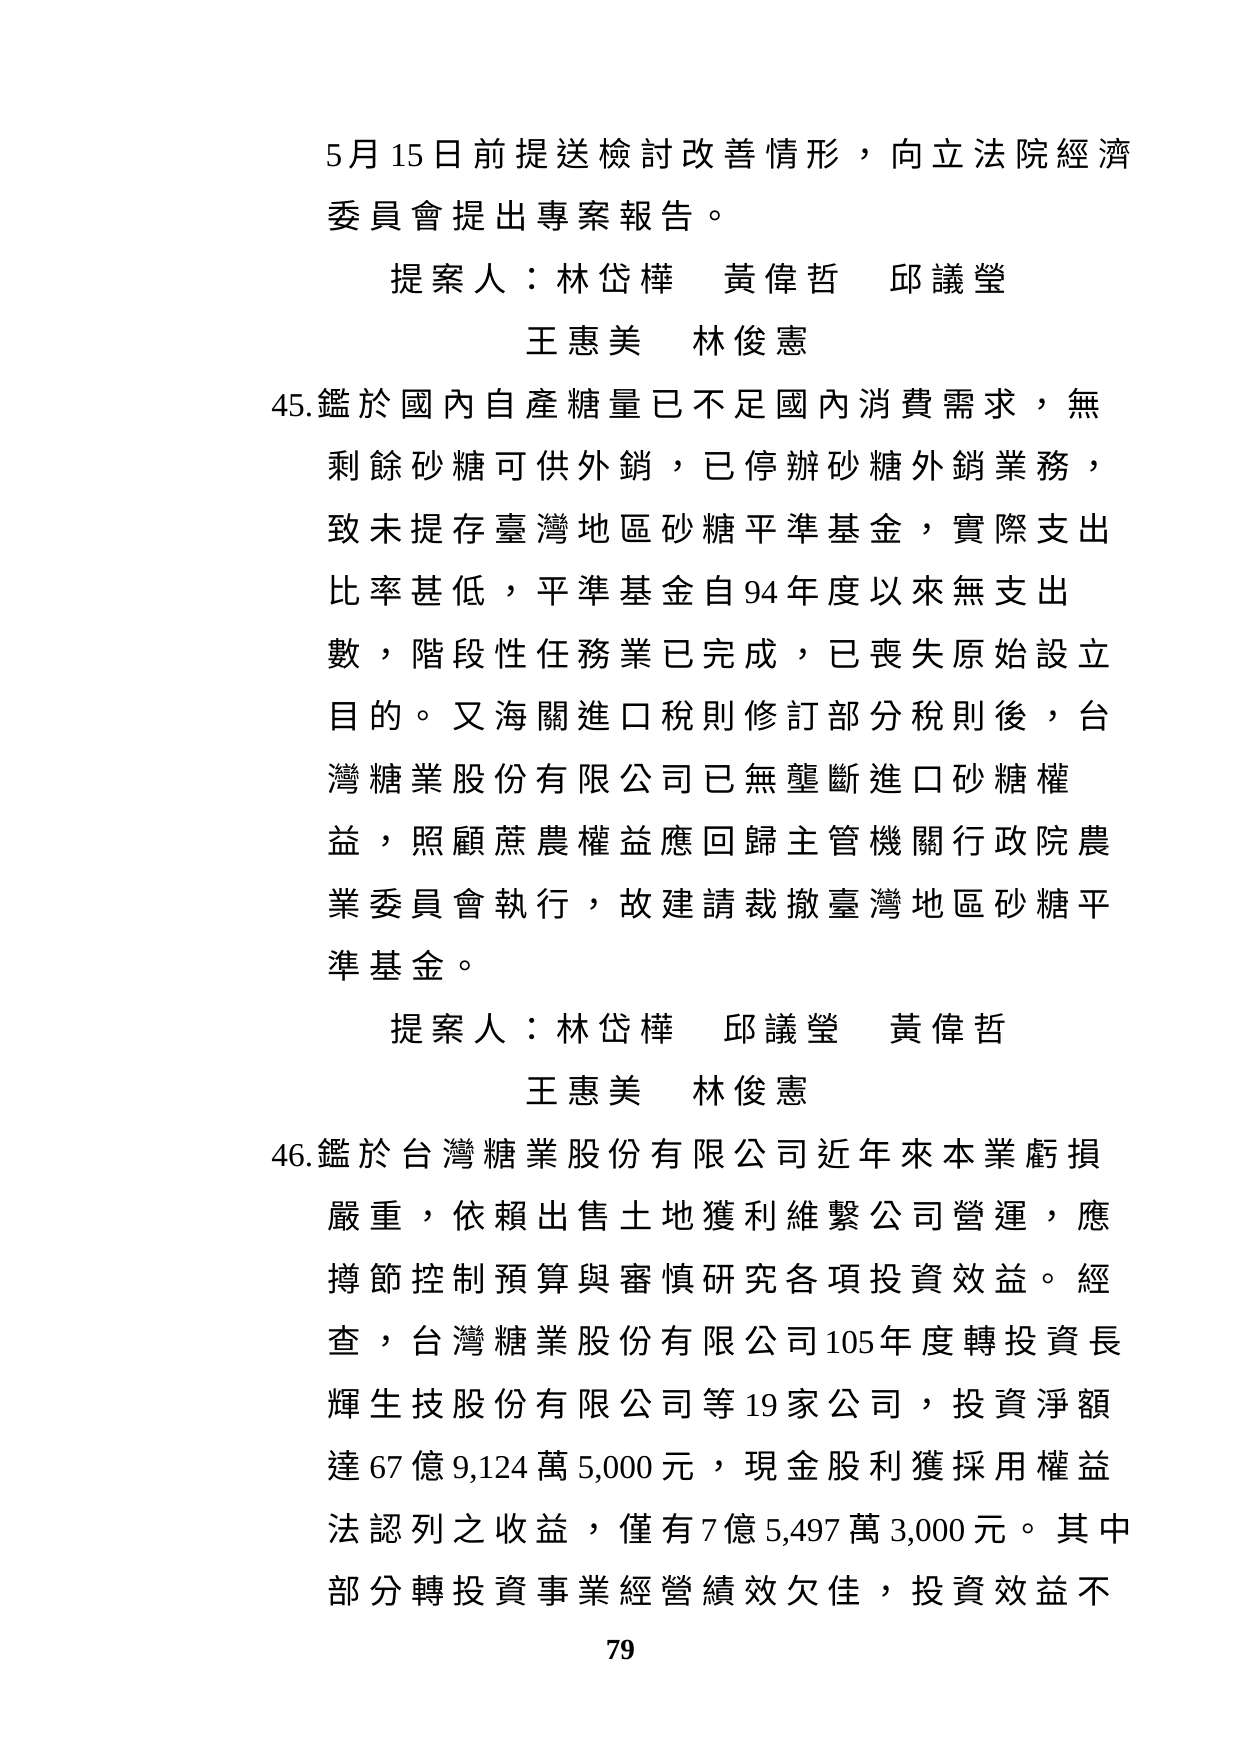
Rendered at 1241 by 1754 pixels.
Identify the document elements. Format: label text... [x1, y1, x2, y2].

text 45.鑑於國內自產糖量已不足國內消費需求，無剩餘砂糖可供外銷，已停辦砂糖外銷業務，致未提存臺灣地區砂糖平準基金，實際支出比率甚低，平準基金自94年度以來無支出數，階段性任務業已完成，已喪失原始設立目的。又海關進口稅則修訂部分稅則後，台灣糖業股份有限公司已無壟斷進口砂糖權益，照顧蔗農權益應回歸主管機關行政院農業委員會執行，故建請裁撤臺灣地區砂糖平準基金。 [271, 360, 1136, 985]
text 提案人：林岱樺 邱議瑩 黃偉哲 王惠美 林俊憲 [381, 985, 1032, 1110]
text 5月15日前提送檢討改善情形，向立法院經濟委員會提出專案報告。 [271, 110, 1136, 235]
text 46.鑑於台灣糖業股份有限公司近年來本業虧損嚴重，依賴出售土地獲利維繫公司營運，應撙節控制預算與審慎研究各項投資效益。經查，台灣糖業股份有限公司105年度轉投資長輝生技股份有限公司等19家公司，投資淨額達67億9,124萬5,000元，現金股利獲採用權益法認列之收益，僅有7億5,497萬3,000元。其中部分轉投資事業經營績效欠佳，投資效益不 [271, 1110, 1136, 1610]
text 提案人：林岱樺 黃偉哲 邱議瑩 王惠美 林俊憲 [381, 235, 1032, 360]
